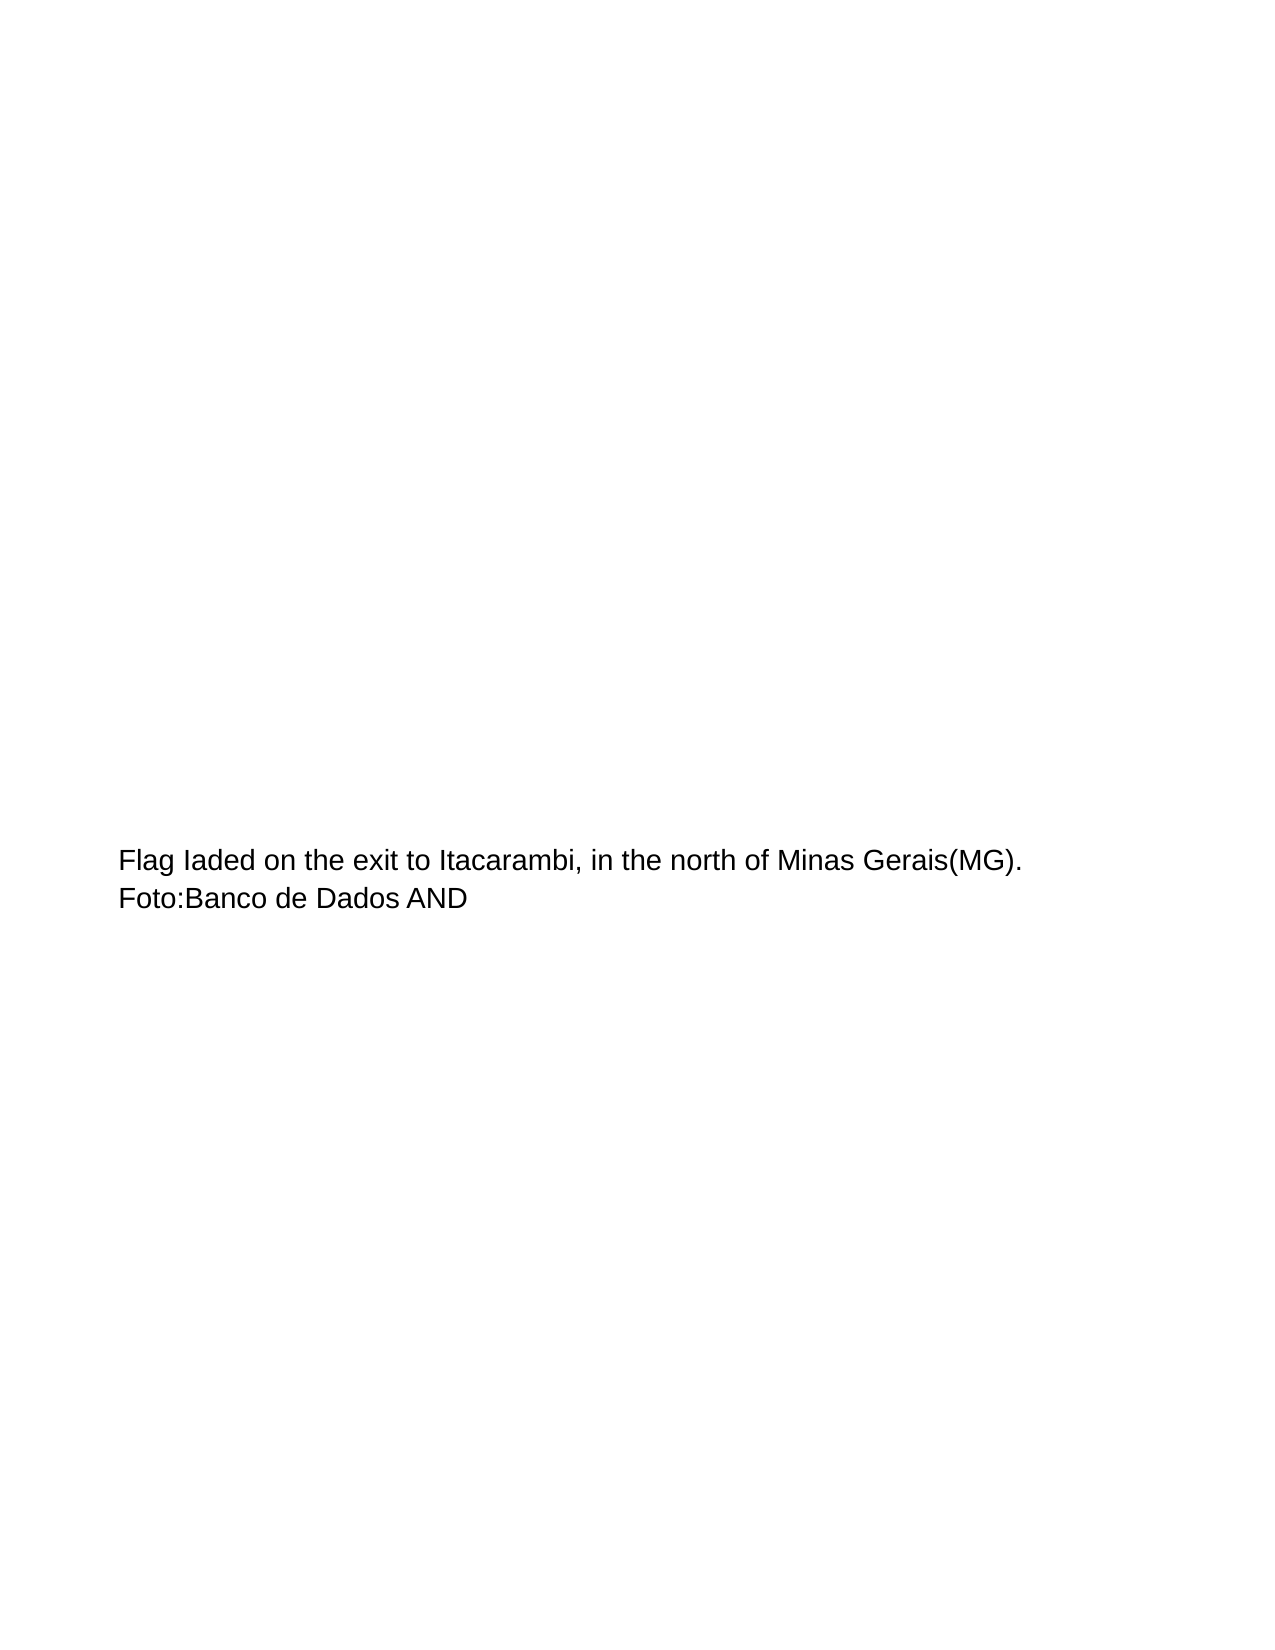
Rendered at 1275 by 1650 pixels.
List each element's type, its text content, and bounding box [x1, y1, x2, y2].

text Flag Iaded on the exit to Itacarambi, in the north of Minas Gerais(MG). Foto:Banco de Dados AND [118, 118, 1157, 915]
